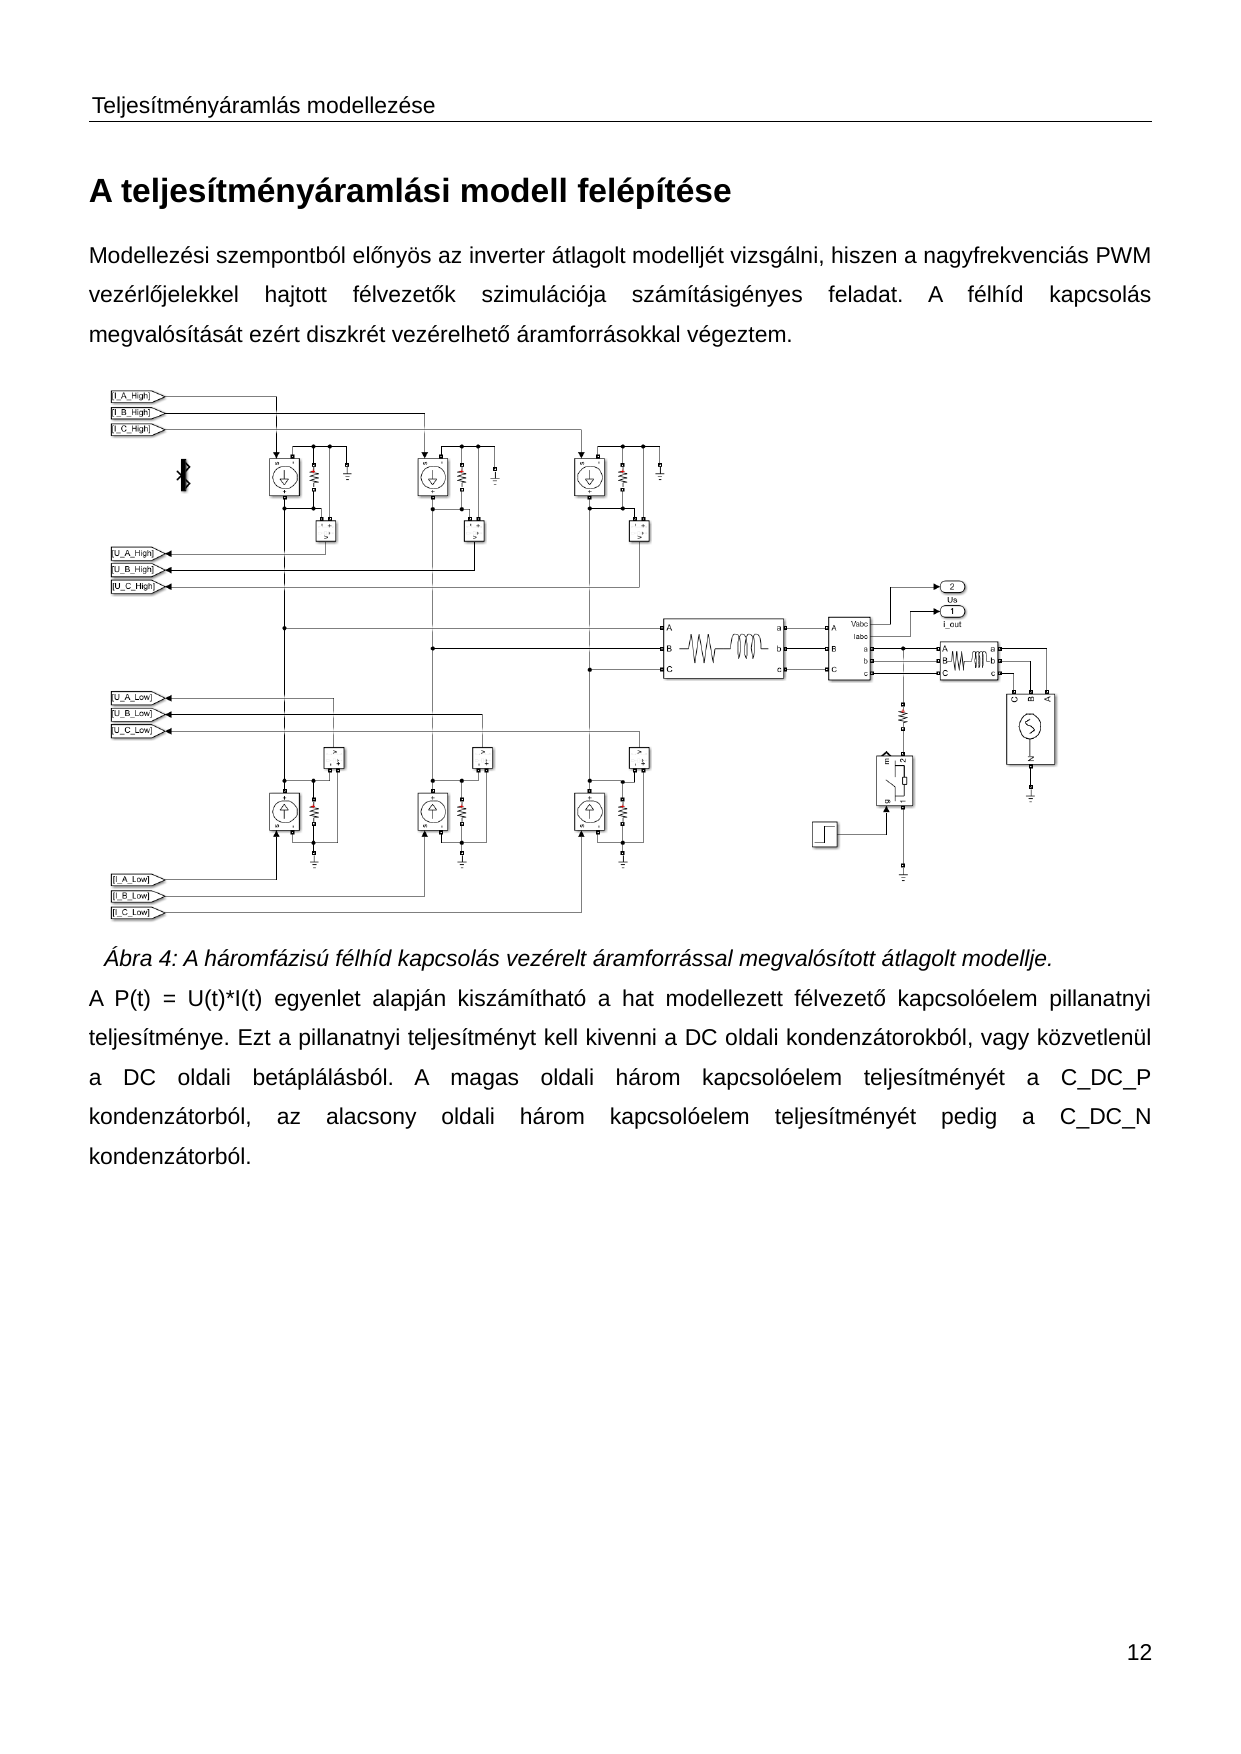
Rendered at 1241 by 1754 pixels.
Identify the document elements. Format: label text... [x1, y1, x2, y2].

picture [103, 381, 1066, 928]
subtitle A teljesítményáramlási modell felépítése [88, 171, 1152, 210]
text Modellezési szempontból előnyös az inverter átlagolt modelljét vizsgálni, hiszen a nagyfrekvenciás PWM vezérlőjelekkel hajtott félvezetők szimulációja számításigényes feladat. A félhíd kapcsolás megvalósítását ezért diszkrét vezérelhető áramforrásokkal végeztem. [88, 242, 1152, 347]
text A P(t) = U(t)*I(t) egyenlet alapján kiszámítható a hat modellezett félvezető kapcsolóelem pillanatnyi teljesítménye. Ezt a pillanatnyi teljesítményt kell kivenni a DC oldali kondenzátorokból, vagy közvetlenül a DC oldali betáplálásból. A magas oldali három kapcsolóelem teljesítményét a C_DC_P kondenzátorból, az alacsony oldali három kapcsolóelem teljesítményét pedig a C_DC_N kondenzátorból. [88, 370, 1152, 1169]
text Ábra 4: A háromfázisú félhíd kapcsolás vezérelt áramforrással megvalósított átlagolt modellje. [104, 928, 1066, 972]
